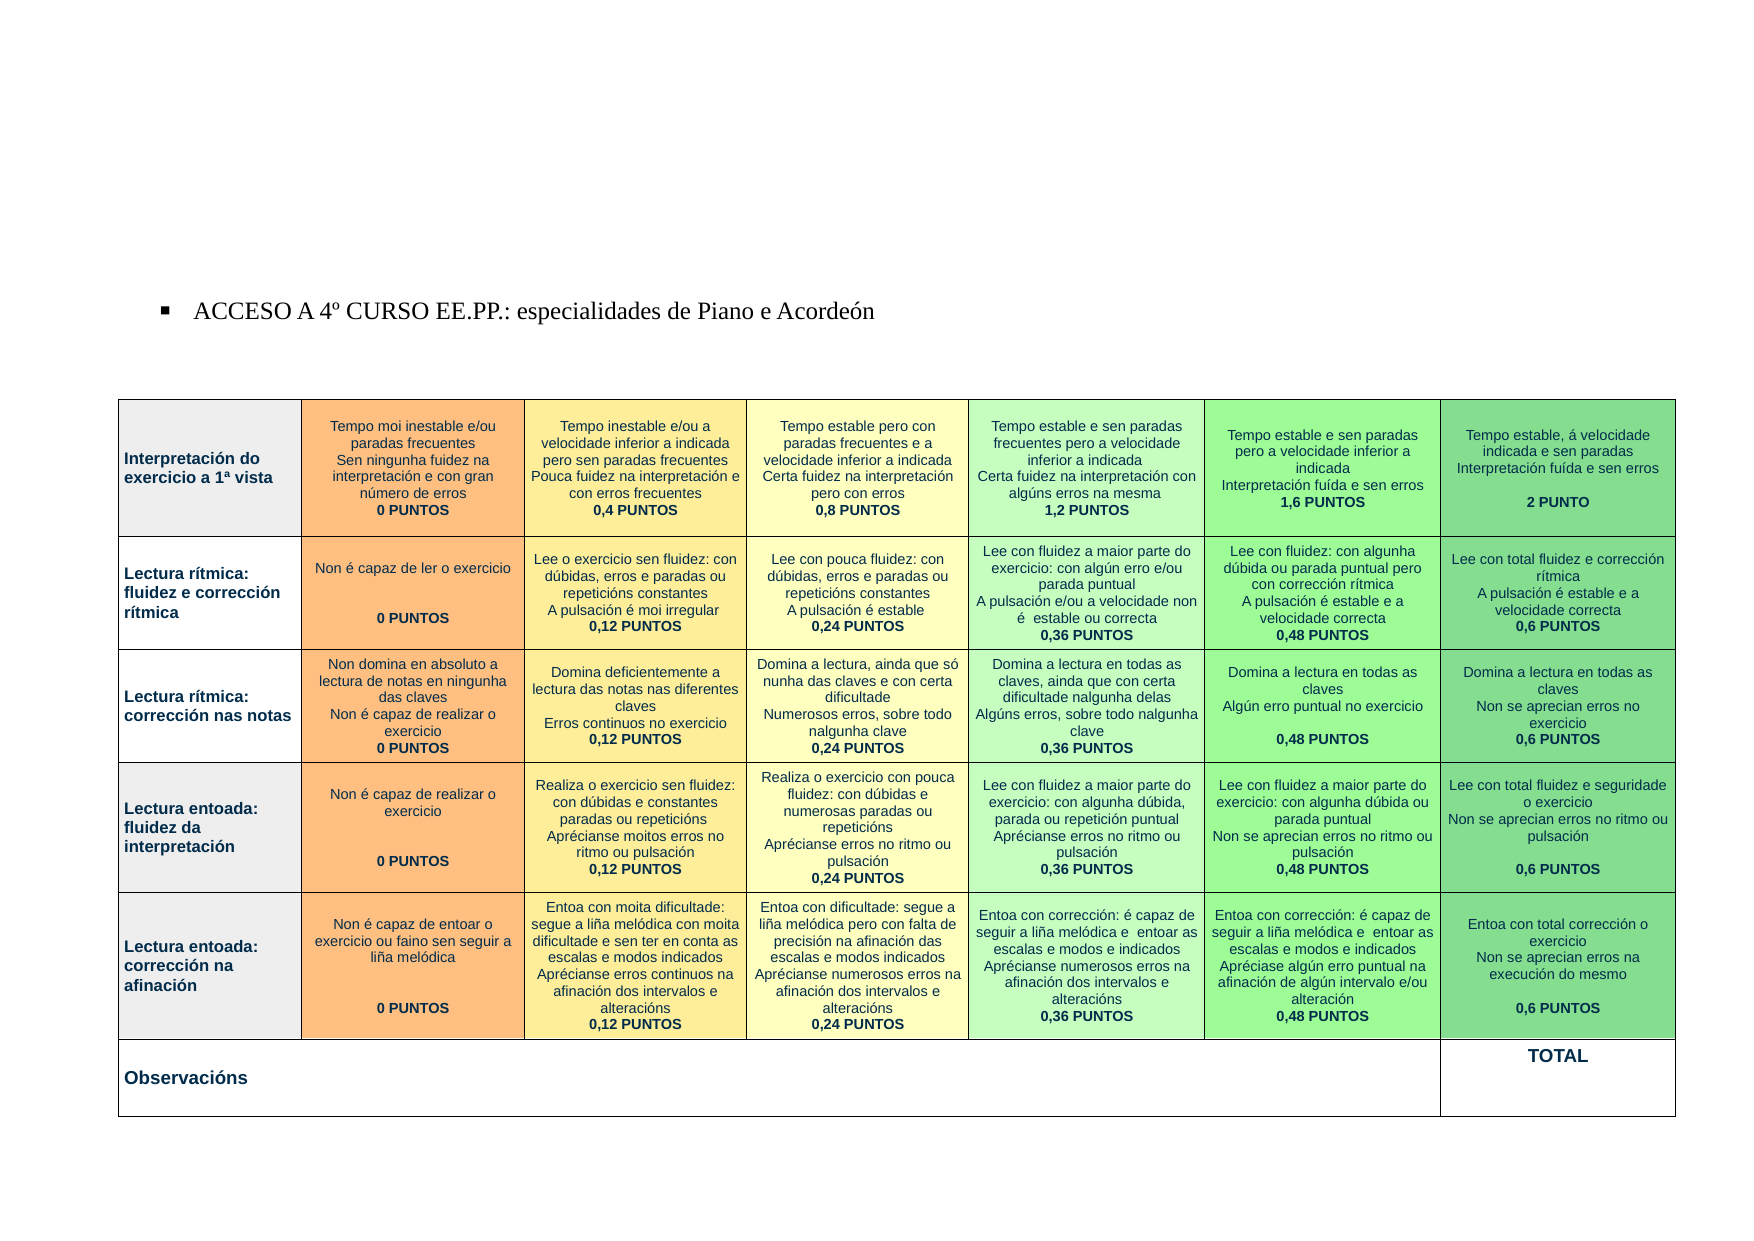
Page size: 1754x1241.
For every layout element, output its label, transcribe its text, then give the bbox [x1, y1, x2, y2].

table_header Tempo moi inestable e/ou paradas frecuentes Sen ningunha fuidez na interpretación e con gran número de erros 0 PUNTOS [302, 400, 524, 536]
table_cell Lee o exercicio sen fluidez: con dúbidas, erros e paradas ou repeticións constantes A pulsación é moi irregular 0,12 PUNTOS [525, 537, 746, 649]
table_cell Lee con total fluidez e corrección rítmica A pulsación é estable e a velocidade correcta 0,6 PUNTOS [1441, 537, 1675, 649]
table_cell Non domina en absoluto a lectura de notas en ningunha das claves Non é capaz de realizar o exercicio 0 PUNTOS [302, 650, 524, 762]
table_cell Lee con fluidez: con algunha dúbida ou parada puntual pero con corrección rítmica A pulsación é estable e a velocidade correcta 0,48 PUNTOS [1205, 537, 1440, 649]
table_cell Lectura entoada: corrección na afinación [119, 893, 301, 1038]
table_cell Domina a lectura en todas as claves Non se aprecian erros no exercicio 0,6 PUNTOS [1441, 650, 1675, 762]
table_cell Lectura rítmica: corrección nas notas [119, 650, 301, 762]
table_cell Entoa con moita dificultade: segue a liña melódica con moita dificultade e sen ter en conta as escalas e modos indicados Aprécianse erros continuos na afinación dos intervalos e alteracións 0,12 PUNTOS [525, 893, 746, 1038]
table_cell Domina a lectura en todas as claves, ainda que con certa dificultade nalgunha delas Algúns erros, sobre todo nalgunha clave 0,36 PUNTOS [969, 650, 1204, 762]
table_header Tempo estable, á velocidade indicada e sen paradas Interpretación fuída e sen erros 2 PUNTO [1441, 400, 1675, 536]
table_cell Non é capaz de ler o exercicio 0 PUNTOS [302, 537, 524, 649]
table_cell Domina a lectura en todas as claves Algún erro puntual no exercicio 0,48 PUNTOS [1205, 650, 1440, 762]
table_cell Observacións [119, 1040, 1440, 1116]
table_cell Entoa con dificultade: segue a liña melódica pero con falta de precisión na afinación das escalas e modos indicados Aprécianse numerosos erros na afinación dos intervalos e alteracións 0,24 PUNTOS [747, 893, 968, 1038]
table_cell Domina deficientemente a lectura das notas nas diferentes claves Erros continuos no exercicio 0,12 PUNTOS [525, 650, 746, 762]
table_cell Non é capaz de entoar o exercicio ou faino sen seguir a liña melódica 0 PUNTOS [302, 893, 524, 1038]
table_cell Entoa con corrección: é capaz de seguir a liña melódica e entoar as escalas e modos e indicados Apréciase algún erro puntual na afinación de algún intervalo e/ou alteración 0,48 PUNTOS [1205, 893, 1440, 1038]
table_header Tempo inestable e/ou a velocidade inferior a indicada pero sen paradas frecuentes Pouca fuidez na interpretación e con erros frecuentes 0,4 PUNTOS [525, 400, 746, 536]
table_header Interpretación do exercicio a 1ª vista [119, 400, 301, 536]
table_cell Lee con pouca fluidez: con dúbidas, erros e paradas ou repeticións constantes A pulsación é estable 0,24 PUNTOS [747, 537, 968, 649]
table_cell Entoa con corrección: é capaz de seguir a liña melódica e entoar as escalas e modos e indicados Aprécianse numerosos erros na afinación dos intervalos e alteracións 0,36 PUNTOS [969, 893, 1204, 1038]
table_cell Lee con fluidez a maior parte do exercicio: con algún erro e/ou parada puntual A pulsación e/ou a velocidade non é estable ou correcta 0,36 PUNTOS [969, 537, 1204, 649]
table_cell Lectura entoada: fluidez da interpretación [119, 763, 301, 892]
table_cell Realiza o exercicio sen fluidez: con dúbidas e constantes paradas ou repeticións Aprécianse moitos erros no ritmo ou pulsación 0,12 PUNTOS [525, 763, 746, 892]
table_cell Lee con fluidez a maior parte do exercicio: con algunha dúbida ou parada puntual Non se aprecian erros no ritmo ou pulsación 0,48 PUNTOS [1205, 763, 1440, 892]
table_cell Lee con total fluidez e seguridade o exercicio Non se aprecian erros no ritmo ou pulsación 0,6 PUNTOS [1441, 763, 1675, 892]
table_cell Non é capaz de realizar o exercicio 0 PUNTOS [302, 763, 524, 892]
table_header Tempo estable pero con paradas frecuentes e a velocidade inferior a indicada Certa fuidez na interpretación pero con erros 0,8 PUNTOS [747, 400, 968, 536]
table_cell Lee con fluidez a maior parte do exercicio: con algunha dúbida, parada ou repetición puntual Aprécianse erros no ritmo ou pulsación 0,36 PUNTOS [969, 763, 1204, 892]
table_cell Entoa con total corrección o exercicio Non se aprecian erros na execución do mesmo 0,6 PUNTOS [1441, 893, 1675, 1038]
table_header Tempo estable e sen paradas frecuentes pero a velocidade inferior a indicada Certa fuidez na interpretación con algúns erros na mesma 1,2 PUNTOS [969, 400, 1204, 536]
table_cell Lectura rítmica: fluidez e corrección rítmica [119, 537, 301, 649]
table_cell Domina a lectura, ainda que só nunha das claves e con certa dificultade Numerosos erros, sobre todo nalgunha clave 0,24 PUNTOS [747, 650, 968, 762]
list ACCESO A 4º CURSO EE.PP.: especialidades de Piano e Acordeón [156, 296, 1636, 325]
table_header Tempo estable e sen paradas pero a velocidade inferior a indicada Interpretación fuída e sen erros 1,6 PUNTOS [1205, 400, 1440, 536]
table_cell Realiza o exercicio con pouca fluidez: con dúbidas e numerosas paradas ou repeticións Aprécianse erros no ritmo ou pulsación 0,24 PUNTOS [747, 763, 968, 892]
table_cell TOTAL [1441, 1040, 1675, 1116]
